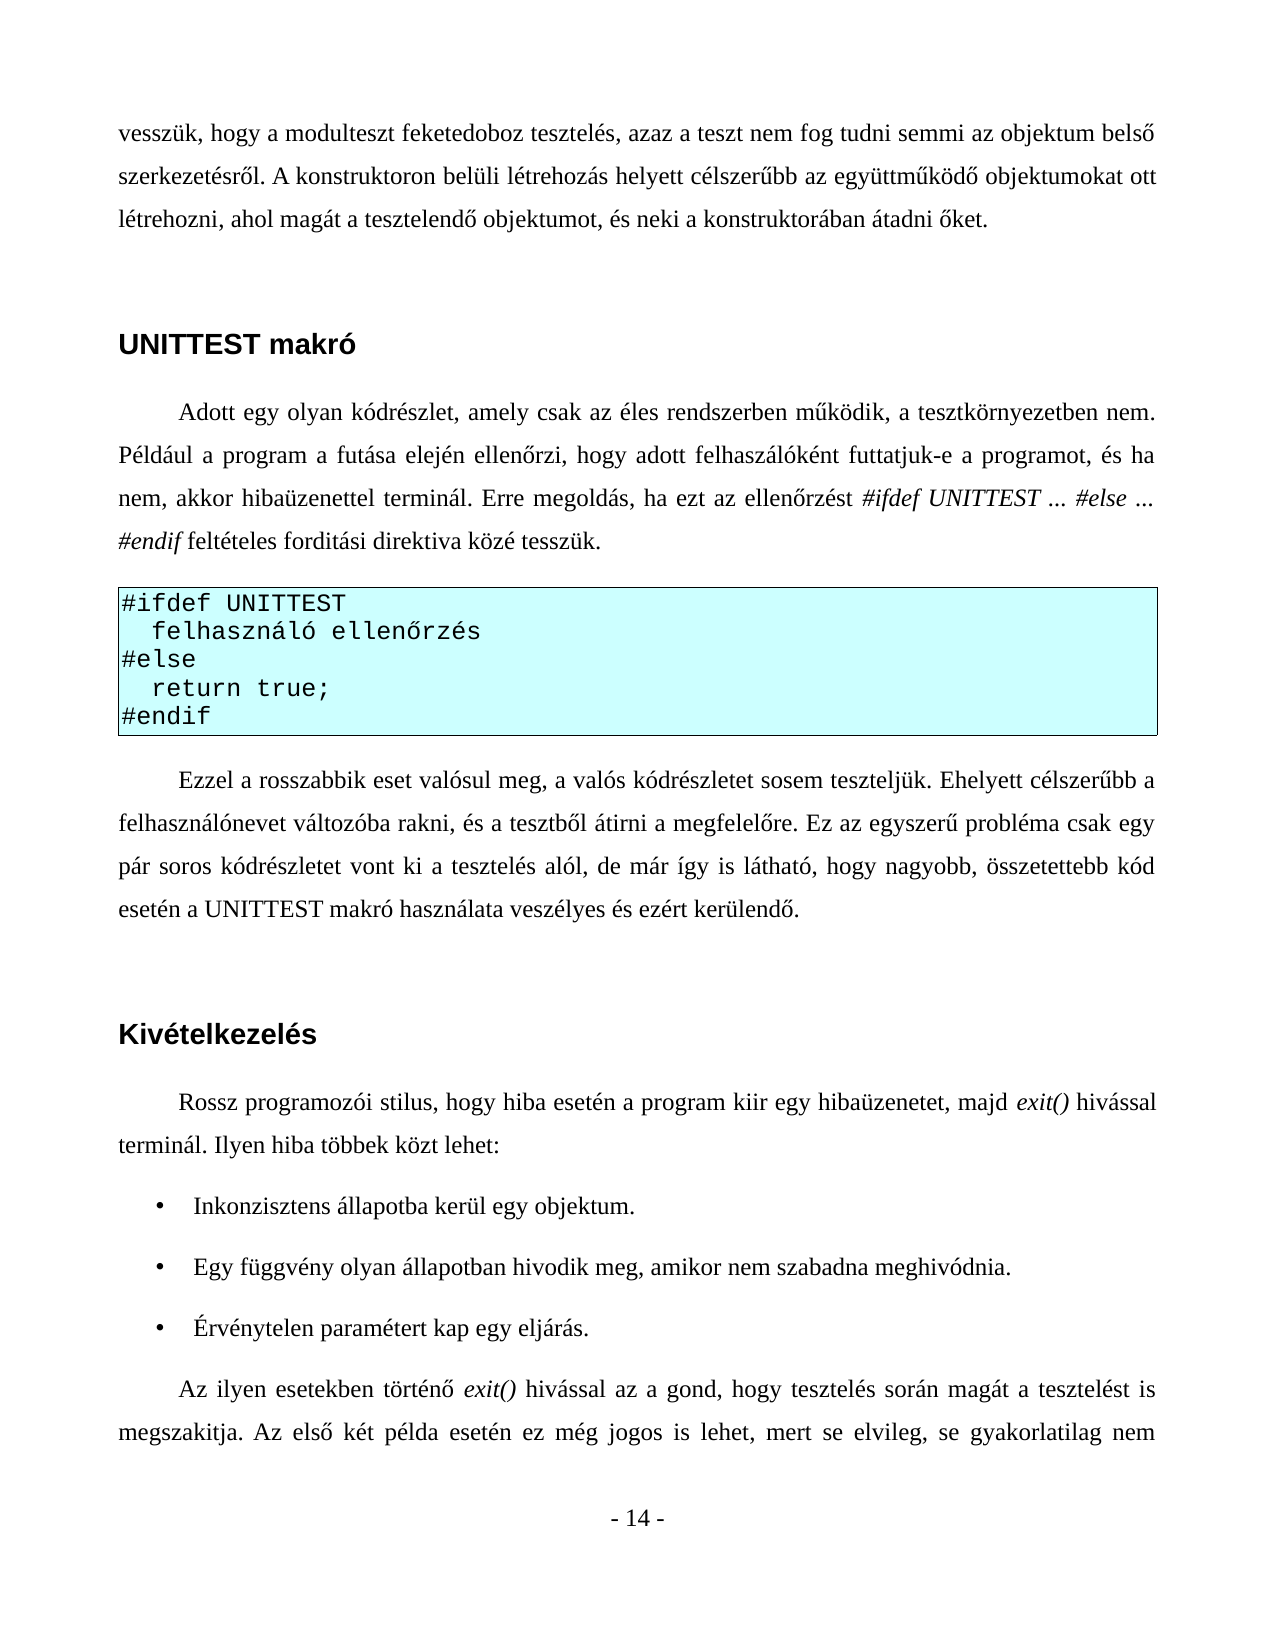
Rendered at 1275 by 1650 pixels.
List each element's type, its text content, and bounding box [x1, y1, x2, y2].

subtitle UNITTEST makró [118, 327, 1157, 361]
text Rossz programozói stilus, hogy hiba esetén a program kiir egy hibaüzenetet, majd exit() hivással terminál. Ilyen hiba többek közt lehet: [118, 1087, 1157, 1158]
list Egy függvény olyan állapotban hivodik meg, amikor nem szabadna meghivódnia. [156, 1252, 1157, 1281]
text Ezzel a rosszabbik eset valósul meg, a valós kódrészletet sosem teszteljük. Ehelyett célszerűbb a felhasználónevet változóba rakni, és a tesztből átirni a megfelelőre. Ez az egyszerű probléma csak egy pár soros kódrészletet vont ki a tesztelés alól, de már így is látható, hogy nagyobb, összetettebb kód esetén a UNITTEST makró használata veszélyes és ezért kerülendő. [118, 765, 1157, 923]
text Az ilyen esetekben történő exit() hivással az a gond, hogy tesztelés során magát a tesztelést is megszakitja. Az első két példa esetén ez még jogos is lehet, mert se elvileg, se gyakorlatilag nem [118, 1374, 1157, 1446]
list Inkonzisztens állapotba kerül egy objektum. [156, 1191, 1157, 1219]
text Adott egy olyan kódrészlet, amely csak az éles rendszerben működik, a tesztkörnyezetben nem. Például a program a futása elején ellenőrzi, hogy adott felhaszálóként futtatjuk-e a programot, és ha nem, akkor hibaüzenettel terminál. Erre megoldás, ha ezt az ellenőrzést #ifdef UNITTEST ... #else ... #endif feltételes forditási direktiva közé tesszük. [118, 397, 1157, 555]
list Érvénytelen paramétert kap egy eljárás. [156, 1313, 1157, 1342]
subtitle Kivételkezelés [118, 1017, 1157, 1051]
text #ifdef UNITTEST felhasználó ellenőrzés #else return true; #endif [119, 588, 1157, 735]
text vesszük, hogy a modulteszt feketedoboz tesztelés, azaz a teszt nem fog tudni semmi az objektum belső szerkezetésről. A konstruktoron belüli létrehozás helyett célszerűbb az együttműködő objektumokat ott létrehozni, ahol magát a tesztelendő objektumot, és neki a konstruktorában átadni őket. [118, 118, 1157, 233]
